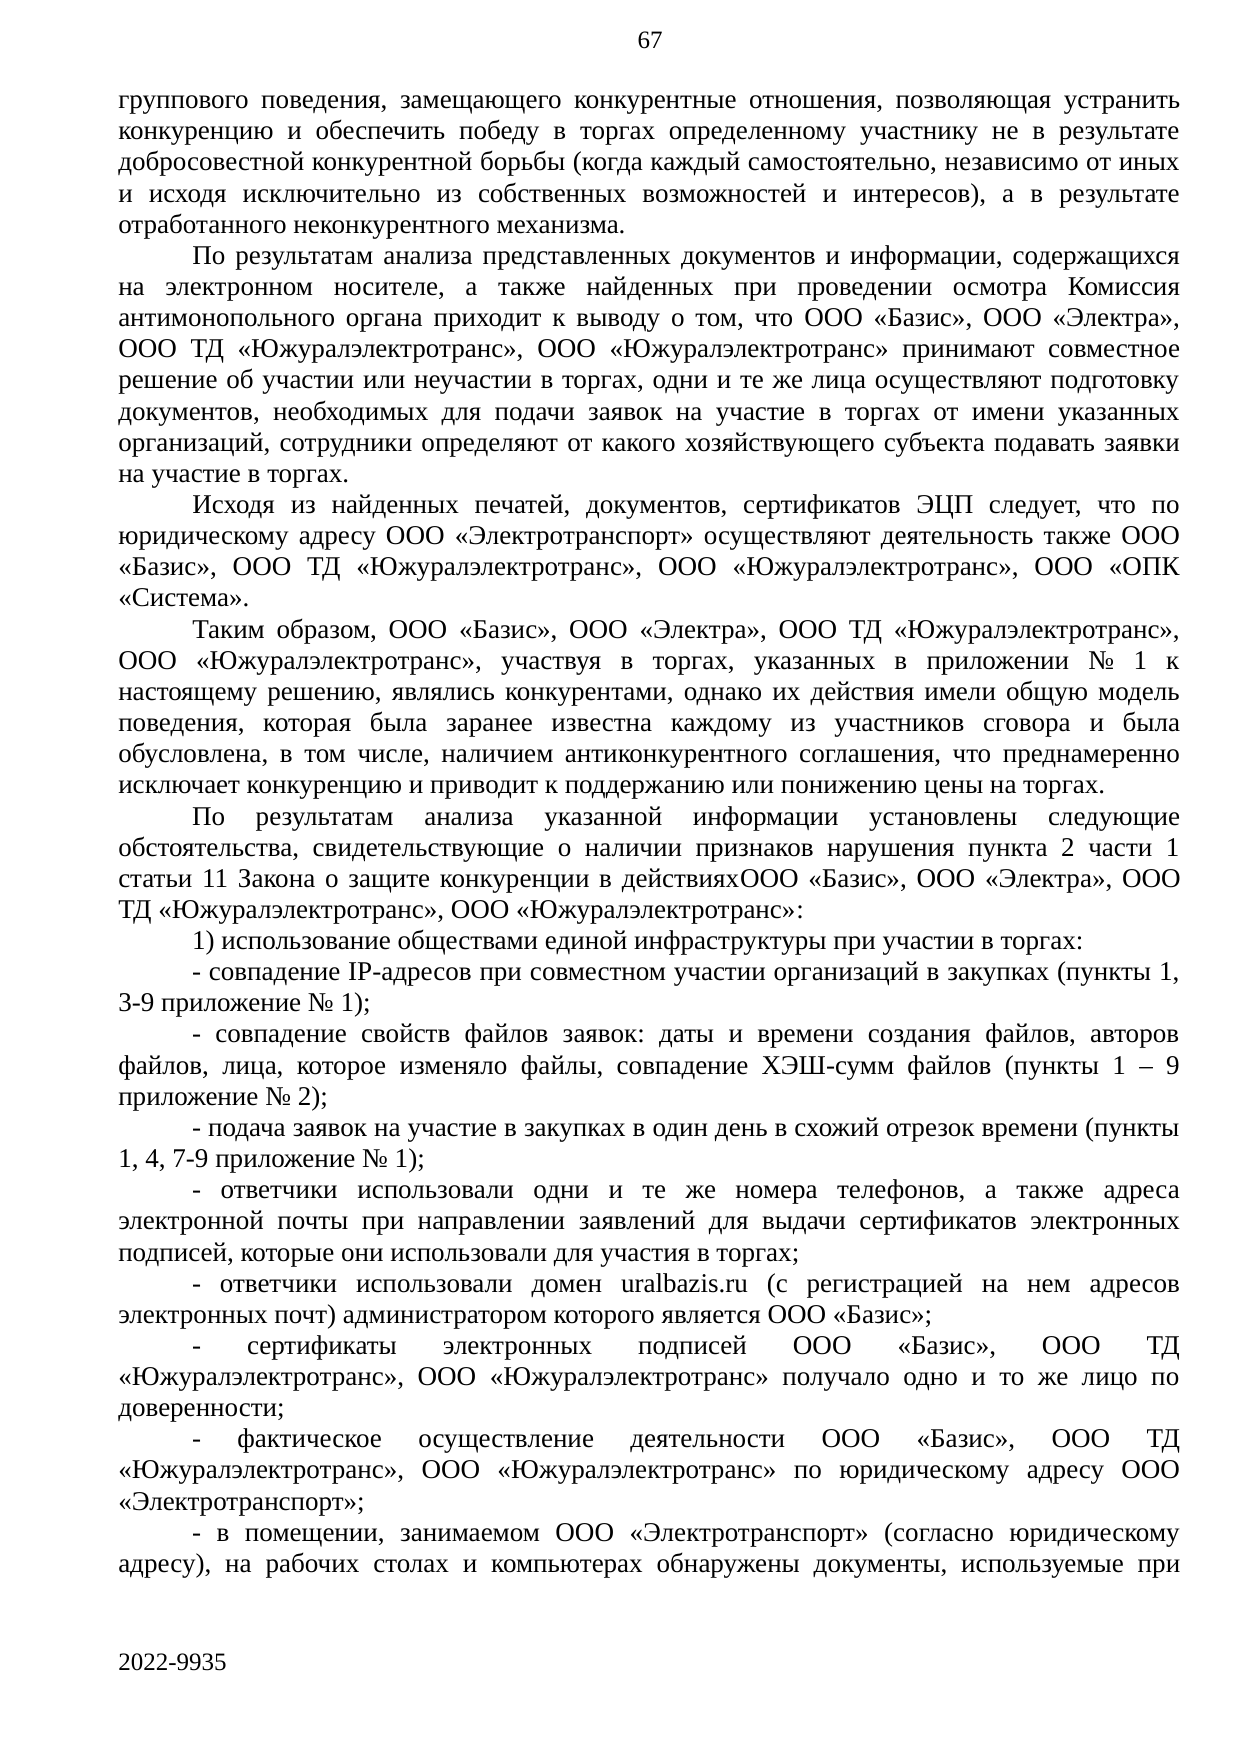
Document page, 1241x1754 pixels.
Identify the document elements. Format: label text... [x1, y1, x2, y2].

text группового поведения, замещающего конкурентные отношения, позволяющая устранить конкуренцию и обеспечить победу в торгах определенному участнику не в результате добросовестной конкурентной борьбы (когда каждый самостоятельно, независимо от иных и исходя исключительно из собственных возможностей и интересов), а в результате отработанного неконкурентного механизма. [118, 83, 1181, 239]
text - ответчики использовали одни и те же номера телефонов, а также адреса электронной почты при направлении заявлений для выдачи сертификатов электронных подписей, которые они использовали для участия в торгах; [118, 1173, 1181, 1267]
text - совпадение свойств файлов заявок: даты и времени создания файлов, авторов файлов, лица, которое изменяло файлы, совпадение ХЭШ-сумм файлов (пункты 1 – 9 приложение № 2); [118, 1018, 1181, 1111]
text По результатам анализа указанной информации установлены следующие обстоятельства, свидетельствующие о наличии признаков нарушения пункта 2 части 1 статьи 11 Закона о защите конкуренции в действияхООО «Базис», ООО «Электра», ООО ТД «Южуралэлектротранс», ООО «Южуралэлектротранс»: [118, 799, 1181, 924]
text - в помещении, занимаемом ООО «Электротранспорт» (согласно юридическому адресу), на рабочих столах и компьютерах обнаружены документы, используемые при [118, 1516, 1181, 1578]
text - ответчики использовали домен uralbazis.ru (с регистрацией на нем адресов электронных почт) администратором которого является ООО «Базис»; [118, 1267, 1181, 1329]
text По результатам анализа представленных документов и информации, содержащихся на электронном носителе, а также найденных при проведении осмотра Комиссия антимонопольного органа приходит к выводу о том, что ООО «Базис», ООО «Электра», ООО ТД «Южуралэлектротранс», ООО «Южуралэлектротранс» принимают совместное решение об участии или неучастии в торгах, одни и те же лица осуществляют подготовку документов, необходимых для подачи заявок на участие в торгах от имени указанных организаций, сотрудники определяют от какого хозяйствующего субъекта подавать заявки на участие в торгах. [118, 239, 1181, 488]
text - подача заявок на участие в закупках в один день в схожий отрезок времени (пункты 1, 4, 7-9 приложение № 1); [118, 1111, 1181, 1173]
text 1) использование обществами единой инфраструктуры при участии в торгах: [118, 924, 1181, 955]
text - фактическое осуществление деятельности ООО «Базис», ООО ТД «Южуралэлектротранс», ООО «Южуралэлектротранс» по юридическому адресу ООО «Электротранспорт»; [118, 1422, 1181, 1516]
text - сертификаты электронных подписей ООО «Базис», ООО ТД «Южуралэлектротранс», ООО «Южуралэлектротранс» получало одно и то же лицо по доверенности; [118, 1329, 1181, 1422]
text Исходя из найденных печатей, документов, сертификатов ЭЦП следует, что по юридическому адресу ООО «Электротранспорт» осуществляют деятельность также ООО «Базис», ООО ТД «Южуралэлектротранс», ООО «Южуралэлектротранс», ООО «ОПК «Система». [118, 488, 1181, 613]
text - совпадение IP-адресов при совместном участии организаций в закупках (пункты 1, 3-9 приложение № 1); [118, 955, 1181, 1018]
text Таким образом, ООО «Базис», ООО «Электра», ООО ТД «Южуралэлектротранс», ООО «Южуралэлектротранс», участвуя в торгах, указанных в приложении № 1 к настоящему решению, являлись конкурентами, однако их действия имели общую модель поведения, которая была заранее известна каждому из участников сговора и была обусловлена, в том числе, наличием антиконкурентного соглашения, что преднамеренно исключает конкуренцию и приводит к поддержанию или понижению цены на торгах. [118, 613, 1181, 799]
